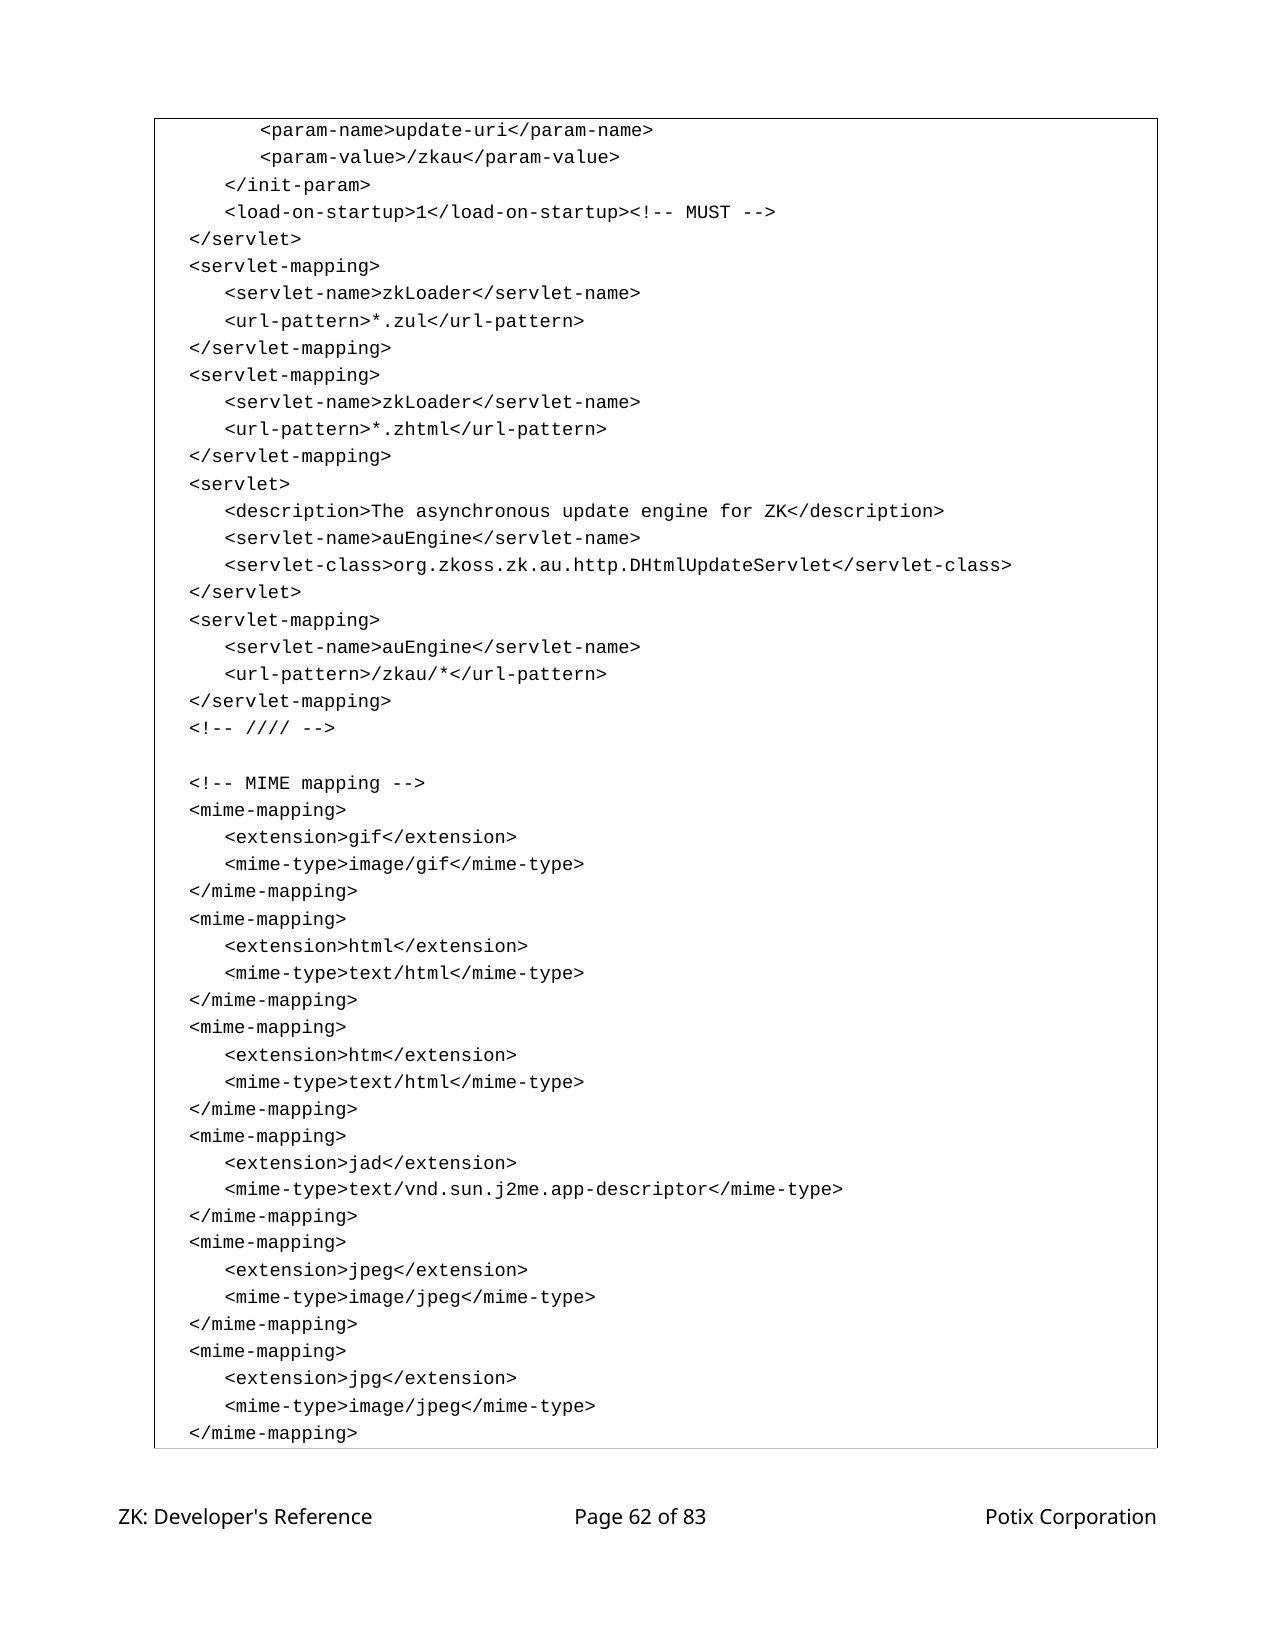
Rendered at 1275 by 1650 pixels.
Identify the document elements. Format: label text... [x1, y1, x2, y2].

text <!-- //// --> [155, 716, 1157, 741]
text </servlet> [155, 580, 1157, 604]
text <extension>gif</extension> [155, 825, 1157, 849]
text <servlet-name>auEngine</servlet-name> [155, 635, 1157, 659]
text </servlet-mapping> [155, 444, 1157, 469]
text <servlet-name>zkLoader</servlet-name> [155, 390, 1157, 414]
text <servlet-class>org.zkoss.zk.au.http.DHtmlUpdateServlet</servlet-class> [155, 553, 1157, 577]
text </mime-mapping> [155, 1421, 1157, 1448]
text <extension>jpeg</extension> [155, 1257, 1157, 1282]
text <mime-type>text/html</mime-type> [155, 1070, 1157, 1094]
text <servlet> [155, 472, 1157, 496]
text <load-on-startup>1</load-on-startup><!-- MUST --> [155, 200, 1157, 224]
text <param-value>/zkau</param-value> [155, 145, 1157, 169]
text </mime-mapping> [155, 1097, 1157, 1121]
text <servlet-mapping> [155, 254, 1157, 278]
text </servlet-mapping> [155, 689, 1157, 713]
text <extension>htm</extension> [155, 1042, 1157, 1067]
text <mime-mapping> <extension>jad</extension> <mime-type>text/vnd.sun.j2me.app-descriptor</mime-type> </mime-mapping> <mime-mapping> [155, 1124, 1157, 1254]
text <url-pattern>/zkau/*</url-pattern> [155, 662, 1157, 686]
text <mime-mapping> [155, 1339, 1157, 1363]
text <servlet-name>zkLoader</servlet-name> [155, 281, 1157, 306]
text </servlet> [155, 227, 1157, 251]
text <url-pattern>*.zhtml</url-pattern> [155, 417, 1157, 441]
text </mime-mapping> [155, 988, 1157, 1012]
text <mime-type>image/jpeg</mime-type> [155, 1393, 1157, 1418]
text <extension>html</extension> [155, 934, 1157, 958]
text <servlet-name>auEngine</servlet-name> [155, 526, 1157, 550]
text <servlet-mapping> [155, 607, 1157, 632]
text </mime-mapping> [155, 1312, 1157, 1336]
text <mime-mapping> [155, 798, 1157, 822]
text <mime-mapping> [155, 1015, 1157, 1039]
text <mime-type>text/html</mime-type> [155, 961, 1157, 985]
text <url-pattern>*.zul</url-pattern> [155, 308, 1157, 333]
text <servlet-mapping> [155, 363, 1157, 387]
text <mime-mapping> [155, 907, 1157, 931]
text </init-param> [155, 172, 1157, 197]
text <param-name>update-uri</param-name> [155, 119, 1157, 142]
text <!-- MIME mapping --> [155, 771, 1157, 795]
text <extension>jpg</extension> [155, 1366, 1157, 1391]
text </servlet-mapping> [155, 336, 1157, 360]
text <mime-type>image/jpeg</mime-type> [155, 1285, 1157, 1309]
text <description>The asynchronous update engine for ZK</description> [155, 499, 1157, 523]
text </mime-mapping> [155, 879, 1157, 904]
text <mime-type>image/gif</mime-type> [155, 852, 1157, 876]
